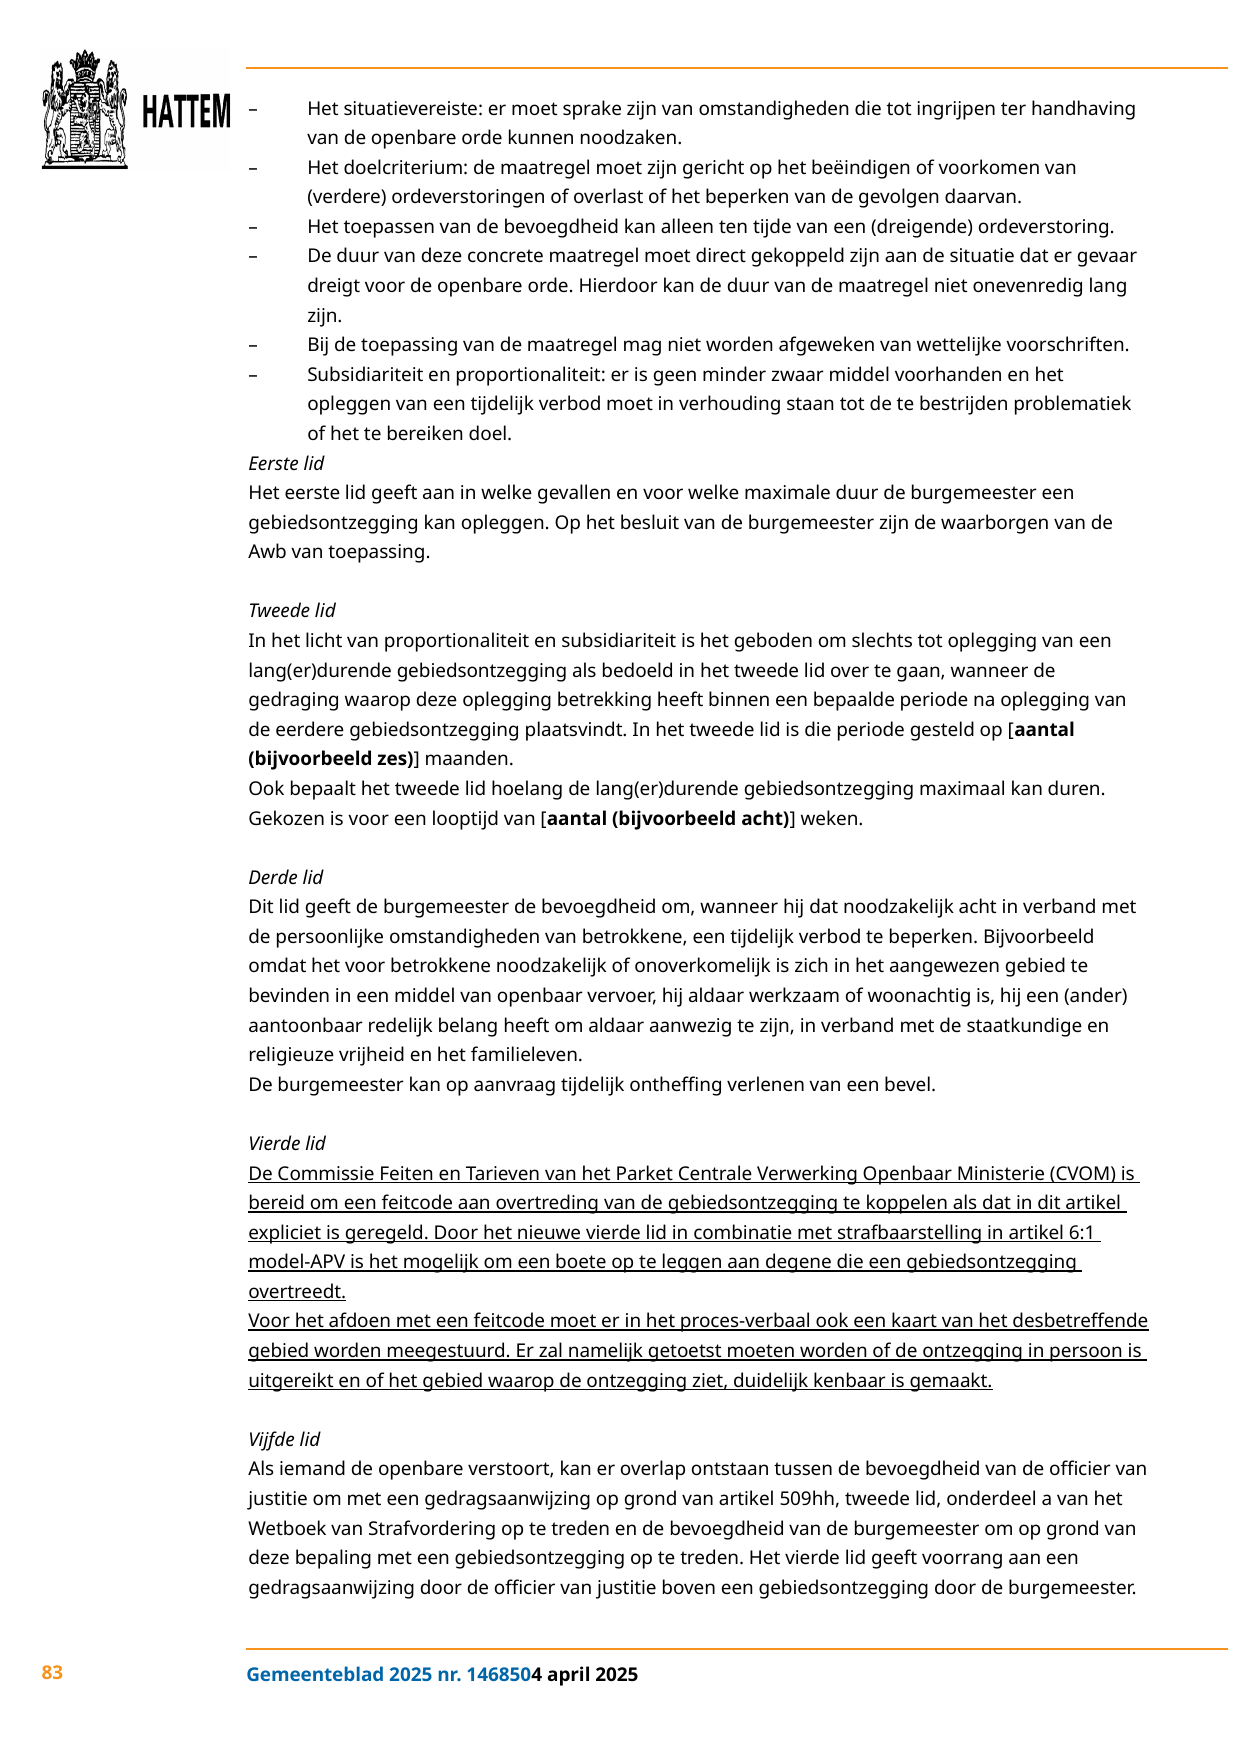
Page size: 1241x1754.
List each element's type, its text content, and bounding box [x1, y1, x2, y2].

list Het situatievereiste: er moet sprake zijn van omstandigheden die tot ingrijpen ter handhaving van de openbare orde kunnen noodzaken. [248, 95, 1152, 150]
list Het doelcriterium: de maatregel moet zijn gericht op het beëindigen of voorkomen van (verdere) ordeverstoringen of overlast of het beperken van de gevolgen daarvan. [248, 154, 1152, 209]
text In het licht van proportionaliteit en subsidiariteit is het geboden om slechts tot oplegging van een lang(er)durende gebiedsontzegging als bedoeld in het tweede lid over te gaan, wanneer de gedraging waarop deze oplegging betrekking heeft binnen een bepaalde periode na oplegging van de eerdere gebiedsontzegging plaatsvindt. In het tweede lid is die periode gesteld op [aantal (bijvoorbeeld zes)] maanden. [248, 627, 1152, 771]
text Dit lid geeft de burgemeester de bevoegdheid om, wanneer hij dat noodzakelijk acht in verband met de persoonlijke omstandigheden van betrokkene, een tijdelijk verbod te beperken. Bijvoorbeeld omdat het voor betrokkene noodzakelijk of onoverkomelijk is zich in het aangewezen gebied te bevinden in een middel van openbaar vervoer, hij aldaar werkzaam of woonachtig is, hij een (ander) aantoonbaar redelijk belang heeft om aldaar aanwezig te zijn, in verband met de staatkundige en religieuze vrijheid en het familieleven. [248, 893, 1152, 1067]
list Subsidiariteit en proportionaliteit: er is geen minder zwaar middel voorhanden en het opleggen van een tijdelijk verbod moet in verhouding staan tot de te bestrijden problematiek of het te bereiken doel. [248, 361, 1152, 446]
text Eerste lid [248, 450, 1152, 476]
text De Commissie Feiten en Tarieven van het Parket Centrale Verwerking Openbaar Ministerie (CVOM) is bereid om een feitcode aan overtreding van de gebiedsontzegging te koppelen als dat in dit artikel expliciet is geregeld. Door het nieuwe vierde lid in combinatie met strafbaarstelling in artikel 6:1 model-APV is het mogelijk om een boete op te leggen aan degene die een gebiedsontzegging overtreedt. [248, 1160, 1152, 1304]
list De duur van deze concrete maatregel moet direct gekoppeld zijn aan de situatie dat er gevaar dreigt voor de openbare orde. Hierdoor kan de duur van de maatregel niet onevenredig lang zijn. [248, 243, 1152, 328]
text Derde lid [248, 864, 1152, 890]
text Het eerste lid geeft aan in welke gevallen en voor welke maximale duur de burgemeester een gebiedsontzegging kan opleggen. Op het besluit van de burgemeester zijn de waarborgen van de Awb van toepassing. [248, 479, 1152, 564]
text Als iemand de openbare verstoort, kan er overlap ontstaan tussen de bevoegdheid van de officier van justitie om met een gedragsaanwijzing op grond van artikel 509hh, tweede lid, onderdeel a van het Wetboek van Strafvordering op te treden en de bevoegdheid van de burgemeester om op grond van deze bepaling met een gebiedsontzegging op te treden. Het vierde lid geeft voorrang aan een gedragsaanwijzing door de officier van justitie boven een gebiedsontzegging door de burgemeester. [248, 1456, 1152, 1600]
list Het toepassen van de bevoegdheid kan alleen ten tijde van een (dreigende) ordeverstoring. [248, 213, 1152, 239]
text Tweede lid [248, 598, 1152, 623]
text De burgemeester kan op aanvraag tijdelijk ontheffing verlenen van een bevel. [248, 1071, 1152, 1097]
text Vierde lid [248, 1130, 1152, 1156]
picture [41, 47, 231, 172]
list Bij de toepassing van de maatregel mag niet worden afgeweken van wettelijke voorschriften. [248, 331, 1152, 357]
text Vijfde lid [248, 1426, 1152, 1452]
text Ook bepaalt het tweede lid hoelang de lang(er)durende gebiedsontzegging maximaal kan duren. Gekozen is voor een looptijd van [aantal (bijvoorbeeld acht)] weken. [248, 775, 1152, 831]
text Voor het afdoen met een feitcode moet er in het proces-verbaal ook een kaart van het desbetreffende gebied worden meegestuurd. Er zal namelijk getoetst moeten worden of de ontzegging in persoon is uitgereikt en of het gebied waarop de ontzegging ziet, duidelijk kenbaar is gemaakt. [248, 1308, 1152, 1393]
